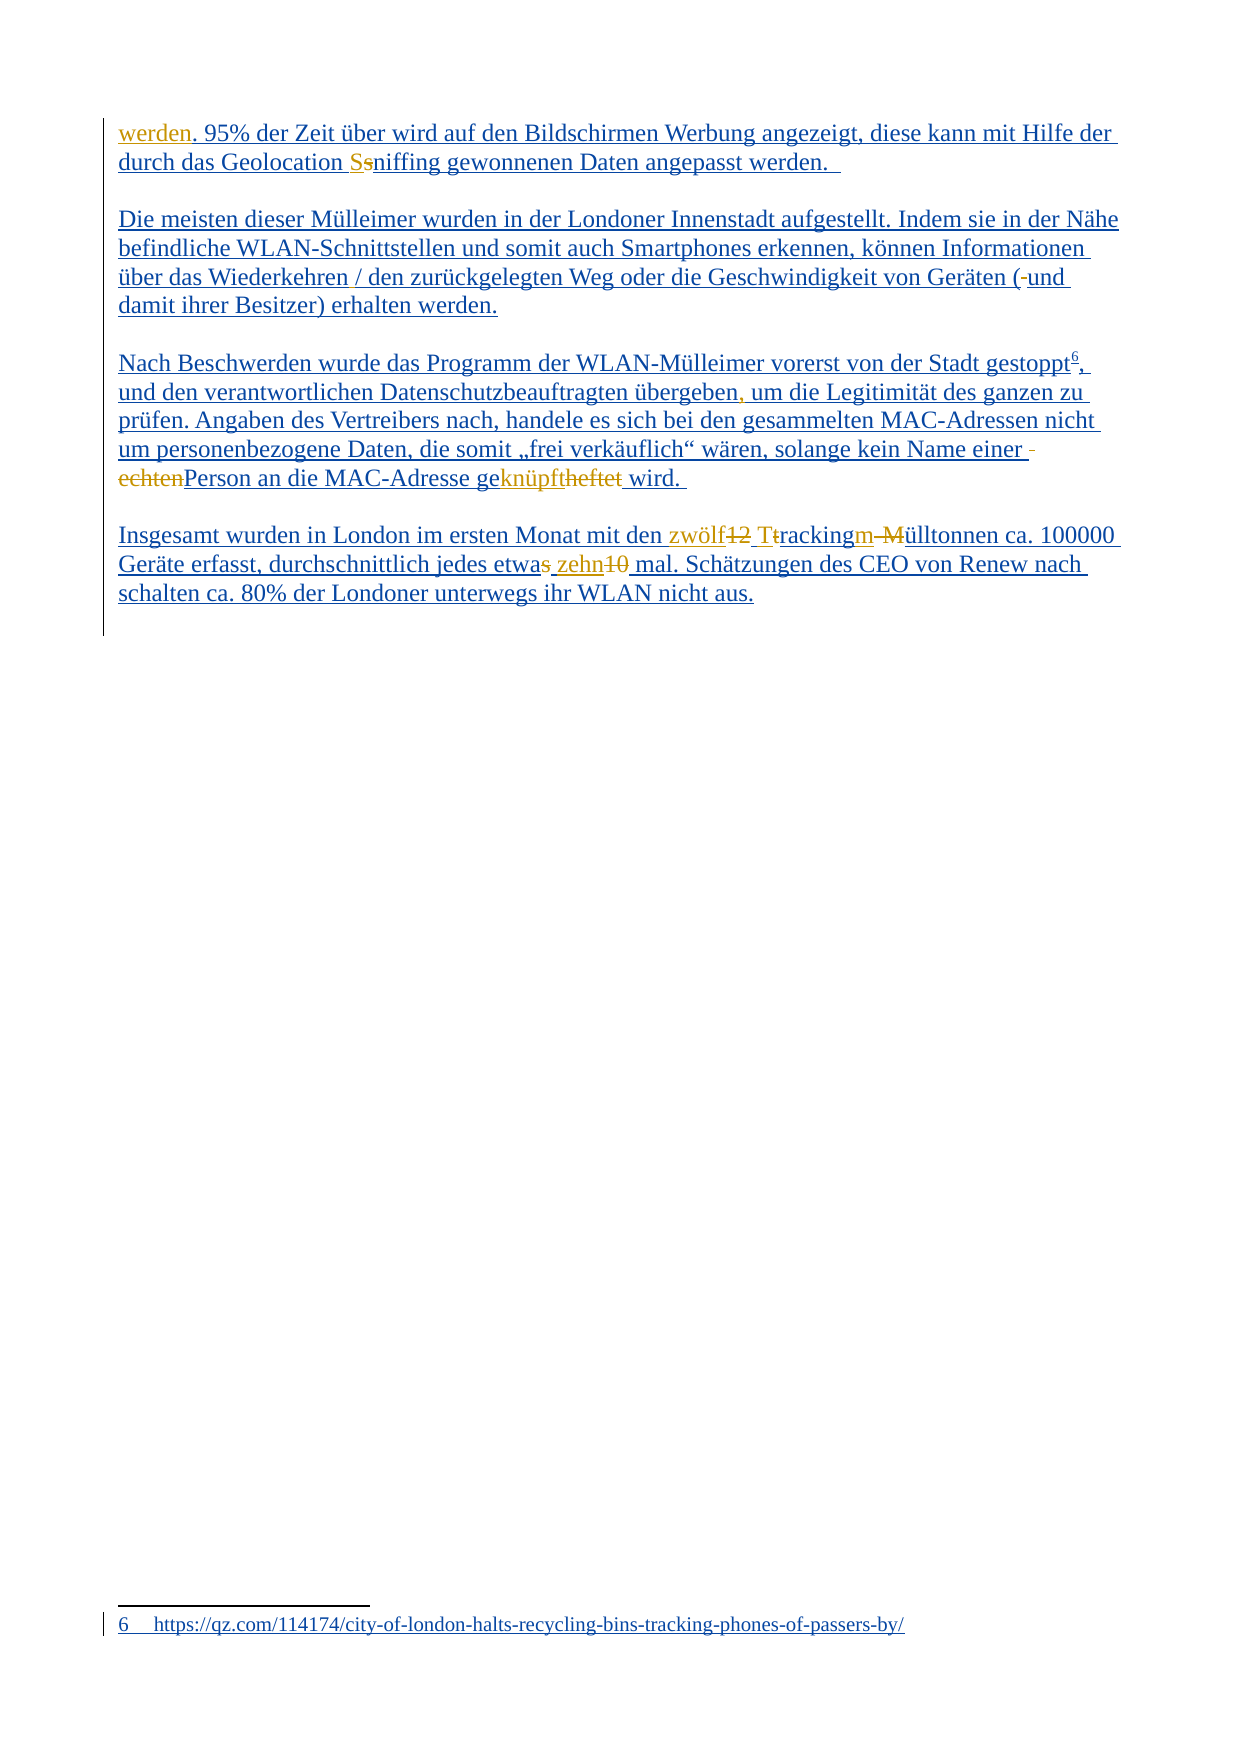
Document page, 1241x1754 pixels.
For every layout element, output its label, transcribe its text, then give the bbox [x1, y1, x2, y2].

text Insgesamt wurden in London im ersten Monat mit den zwölf Trackingmülltonnen ca. 100000 Geräte erfasst, durchschnittlich jedes etwa zehn mal. Schätzungen des CEO von Renew nach schalten ca. 80% der Londoner unterwegs ihr WLAN nicht aus. [118, 521, 1122, 607]
text Nach Beschwerden wurde das Programm der WLAN-Mülleimer vorerst von der Stadt gestoppt, und den verantwortlichen Datenschutzbeauftragten übergeben, um die Legitimität des ganzen zu prüfen. Angaben des Vertreibers nach, handele es sich bei den gesammelten MAC-Adressen nicht um personenbezogene Daten, die somit „frei verkäuflich“ wären, solange kein Name einer Person an die MAC-Adresse geknüpft wird. [118, 348, 1122, 492]
text werden. 95% der Zeit über wird auf den Bildschirmen Werbung angezeigt, diese kann mit Hilfe der durch das Geolocation Sniffing gewonnenen Daten angepasst werden. [118, 118, 1122, 176]
text Die meisten dieser Mülleimer wurden in der Londoner Innenstadt aufgestellt. Indem sie in der Nähe befindliche WLAN-Schnittstellen und somit auch Smartphones erkennen, können Informationen über das Wiederkehren / den zurückgelegten Weg oder die Geschwindigkeit von Geräten (und damit ihrer Besitzer) erhalten werden. [118, 204, 1122, 319]
text https://qz.com/114174/city-of-london-halts-recycling-bins-tracking-phones-of-passers-by/ [118, 1612, 1122, 1636]
